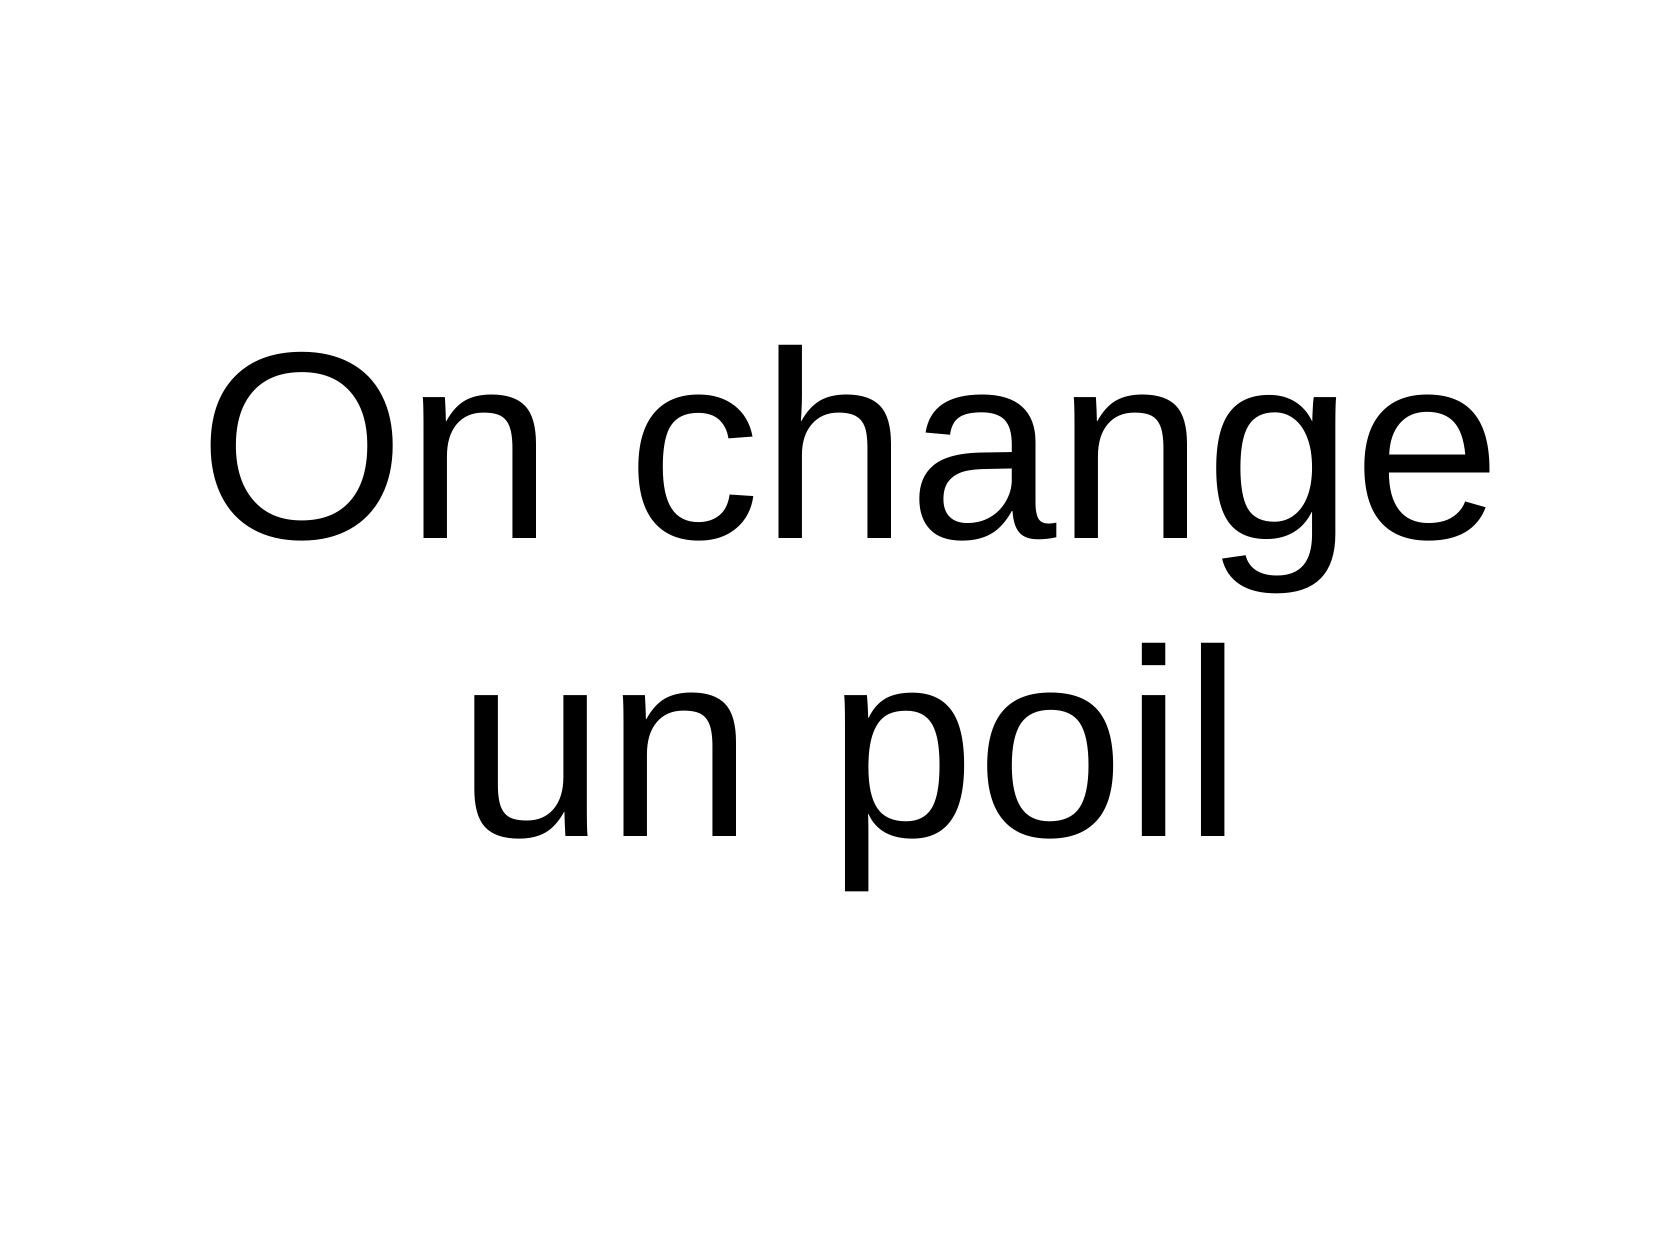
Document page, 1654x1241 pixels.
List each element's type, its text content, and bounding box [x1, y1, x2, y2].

title On change un poil [188, 0, 1512, 1241]
